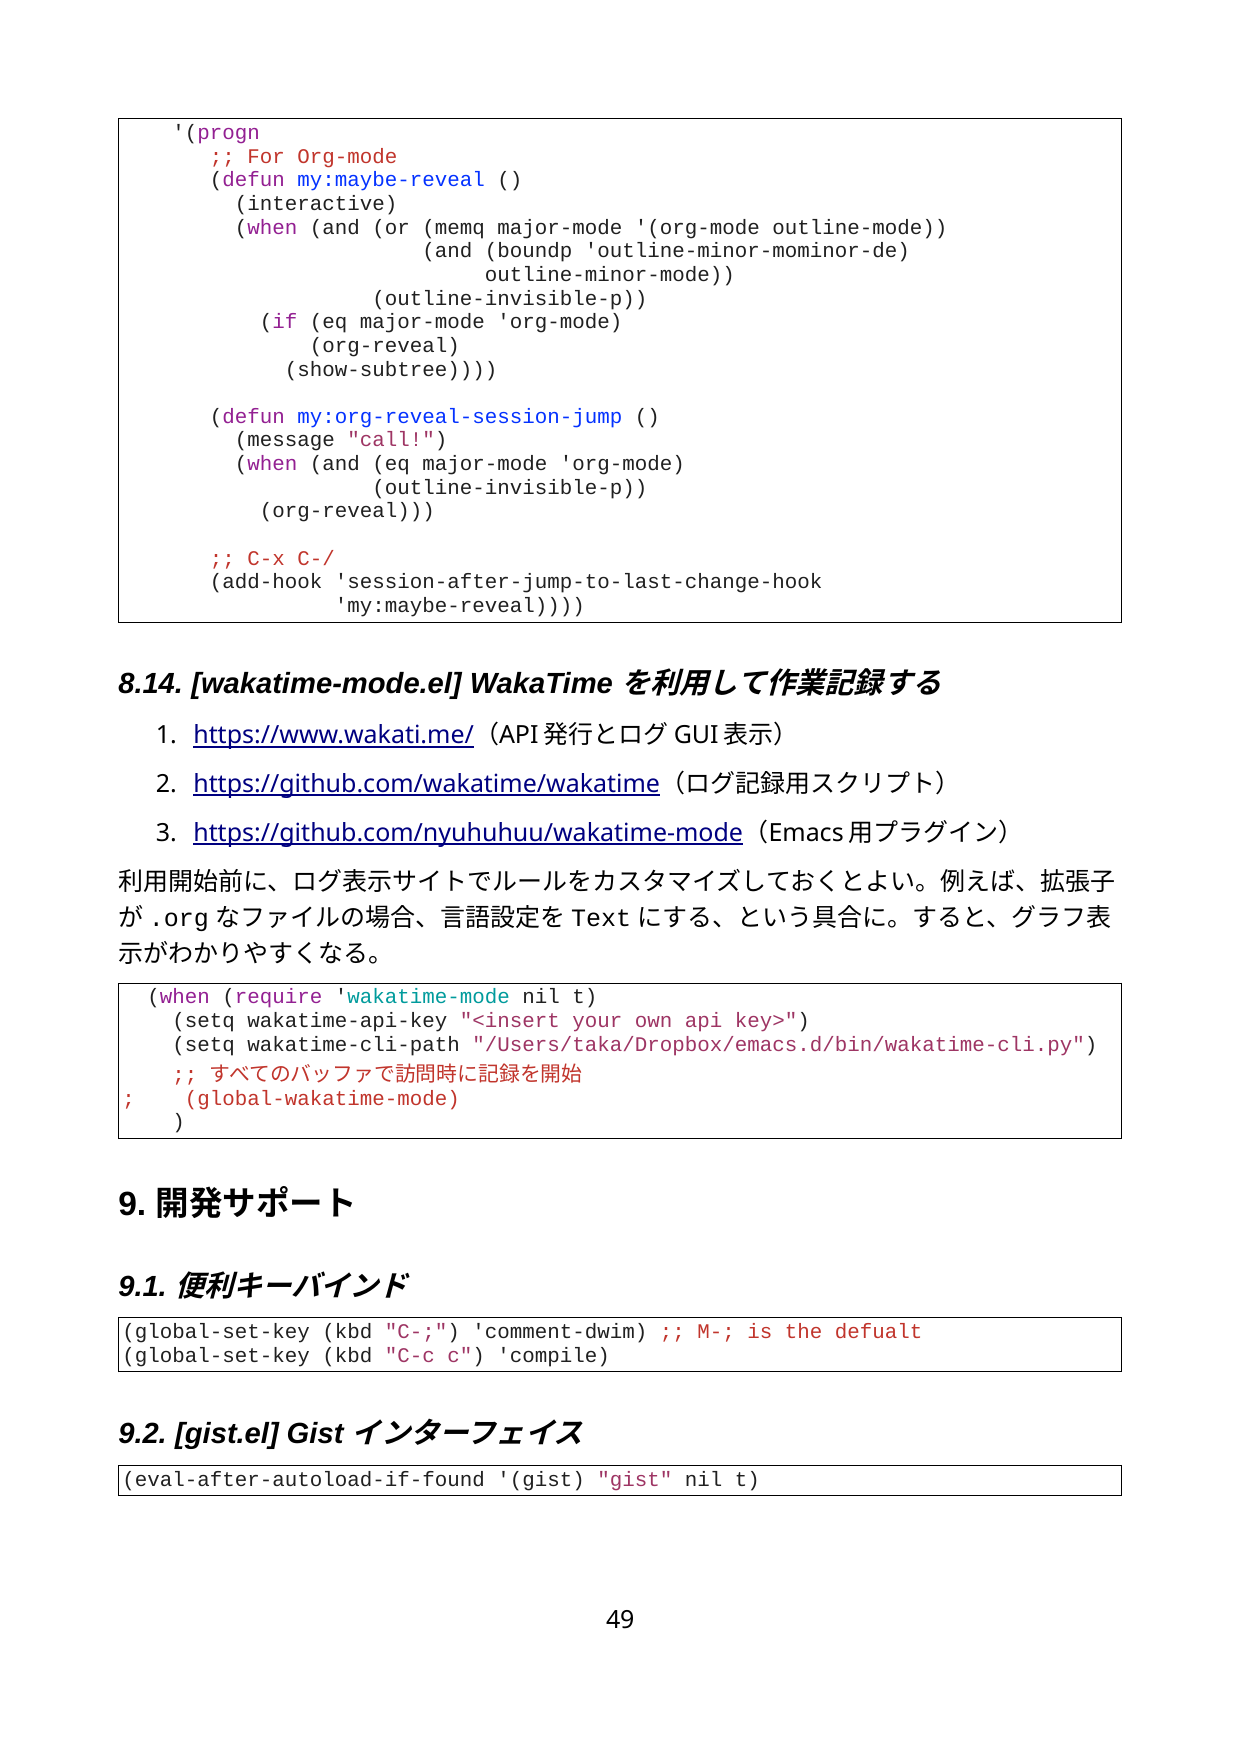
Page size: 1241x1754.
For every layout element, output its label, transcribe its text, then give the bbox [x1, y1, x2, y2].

text outline-minor-mode)) [119, 260, 1121, 284]
text (when (and (or (memq major-mode '(org-mode outline-mode)) [119, 213, 1121, 236]
text 利用開始前に、ログ表示サイトでルールをカスタマイズしておくとよい。例えば、拡張子が .org なファイルの場合、言語設定を Text にする、という具合に。すると、グラフ表示がわかりやすくなる。 [118, 861, 1122, 970]
text (when (require 'wakatime-mode nil t) [119, 984, 1121, 1006]
text ;; すべてのバッファで訪問時に記録を開始 [119, 1053, 1121, 1084]
text (org-reveal))) [119, 496, 1121, 520]
text (setq wakatime-api-key "<insert your own api key>") [119, 1006, 1121, 1030]
text (global-set-key (kbd "C-c c") 'compile) [119, 1341, 1121, 1371]
text (if (eq major-mode 'org-mode) [119, 307, 1121, 331]
subtitle 開発サポート [118, 1176, 1122, 1225]
subtitle 便利キーバインド [118, 1262, 1122, 1305]
subtitle [wakatime-mode.el] WakaTime を利用して作業記録する [118, 660, 1122, 702]
text (org-reveal) [119, 331, 1121, 354]
text (defun my:org-reveal-session-jump () [119, 402, 1121, 426]
text (show-subtree)))) [119, 354, 1121, 378]
text (message "call!") [119, 426, 1121, 449]
text (defun my:maybe-reveal () [119, 165, 1121, 189]
text 'my:maybe-reveal)))) [119, 591, 1121, 622]
text '(progn [119, 119, 1121, 142]
subtitle [gist.el] Gist インターフェイス [118, 1410, 1122, 1452]
text ) [119, 1107, 1121, 1138]
text (and (boundp 'outline-minor-mominor-de) [119, 236, 1121, 260]
text (outline-invisible-p)) [119, 284, 1121, 307]
text (interactive) [119, 189, 1121, 213]
text (eval-after-autoload-if-found '(gist) "gist" nil t) [119, 1466, 1121, 1495]
list https://www.wakati.me/（API発行とログGUI表示） [156, 715, 1122, 751]
text (outline-invisible-p)) [119, 473, 1121, 496]
text ;; C-x C-/ [119, 544, 1121, 567]
list https://github.com/wakatime/wakatime（ログ記録用スクリプト） [156, 763, 1122, 800]
text ; (global-wakatime-mode) [119, 1084, 1121, 1107]
text (add-hook 'session-after-jump-to-last-change-hook [119, 567, 1121, 591]
text (global-set-key (kbd "C-;") 'comment-dwim) ;; M-; is the defualt [119, 1318, 1121, 1341]
text (when (and (eq major-mode 'org-mode) [119, 449, 1121, 473]
list https://github.com/nyuhuhuu/wakatime-mode（Emacs用プラグイン） [156, 812, 1122, 848]
text (setq wakatime-cli-path "/Users/taka/Dropbox/emacs.d/bin/wakatime-cli.py") [119, 1030, 1121, 1053]
text ;; For Org-mode [119, 142, 1121, 165]
